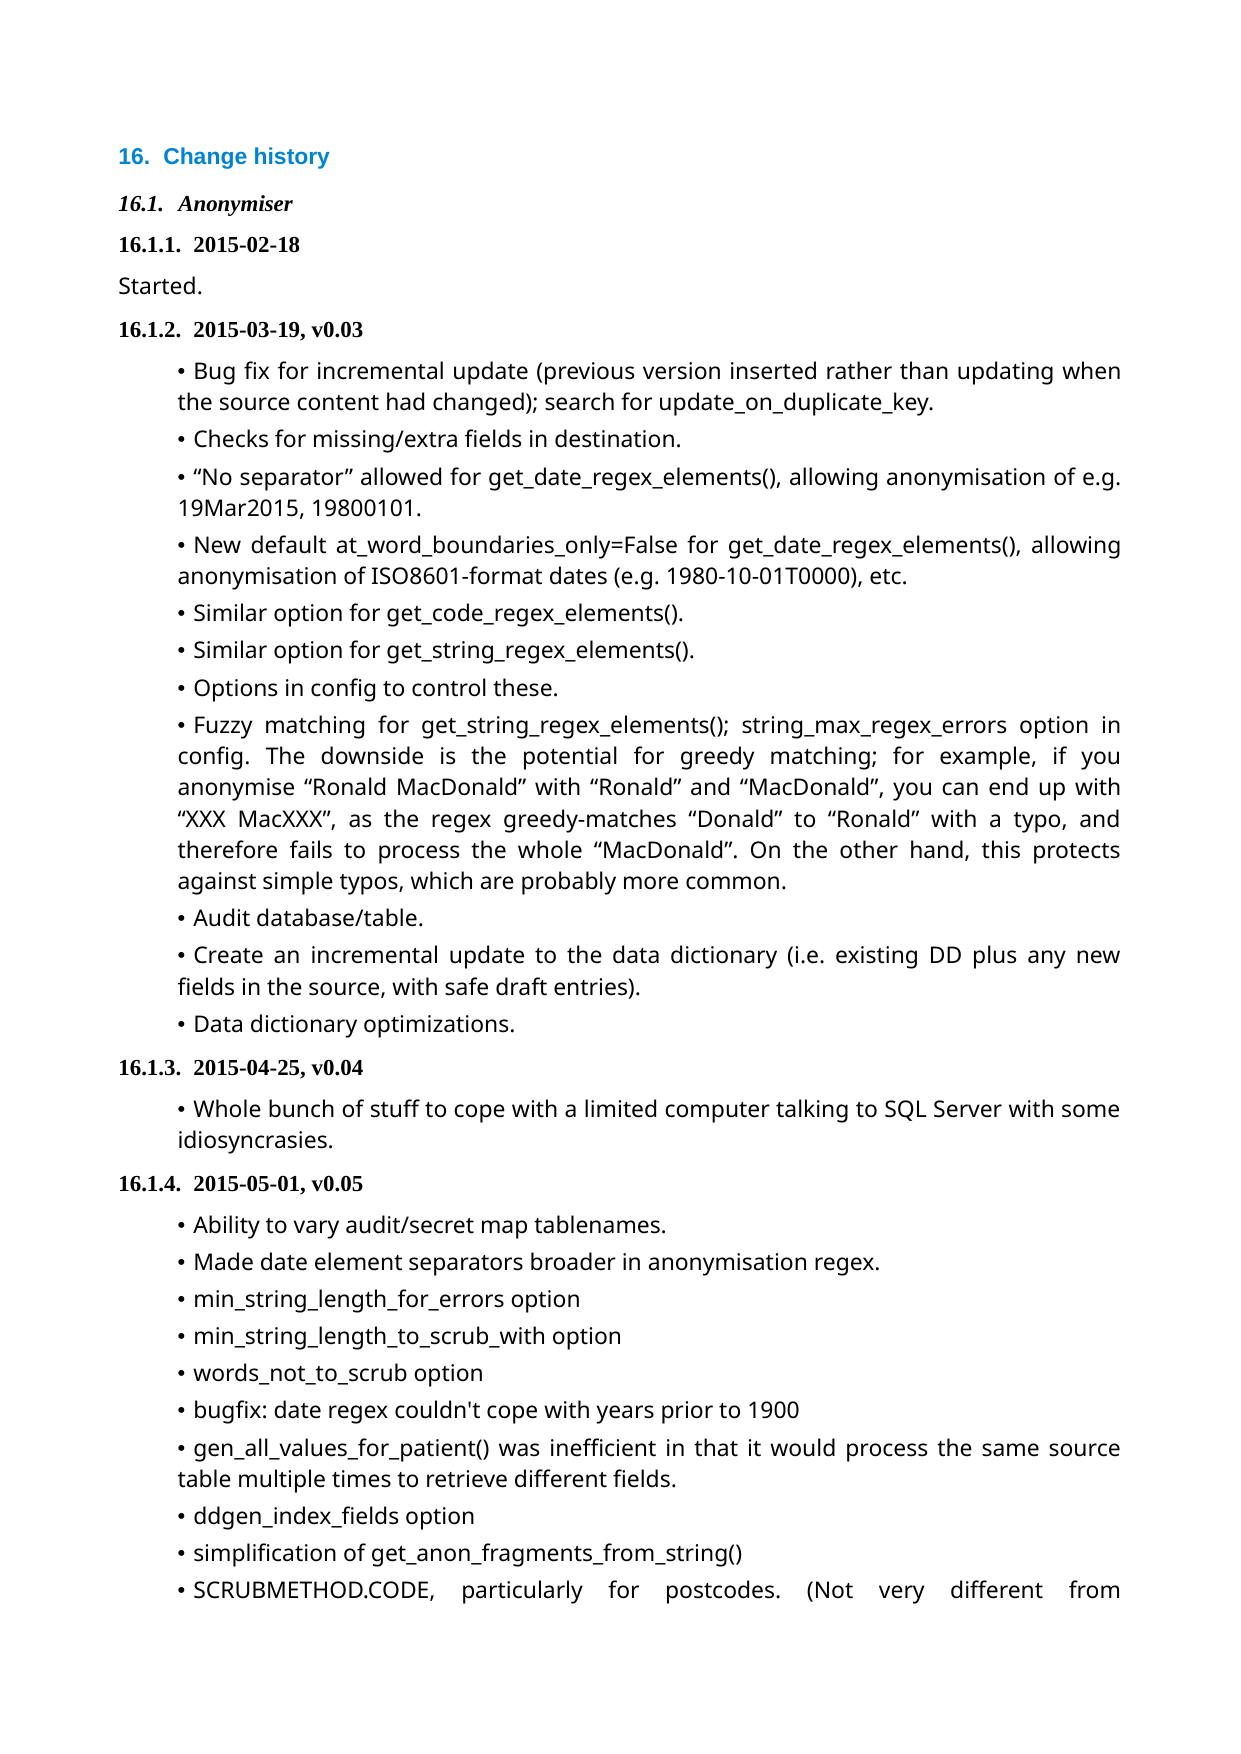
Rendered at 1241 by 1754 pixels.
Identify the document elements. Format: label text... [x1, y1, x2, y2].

list New default at_word_boundaries_only=False for get_date_regex_elements(), allowing anonymisation of ISO8601-format dates (e.g. 1980-10-01T0000), etc. [177, 529, 1122, 591]
list Similar option for get_code_regex_elements(). [177, 597, 1122, 628]
list min_string_length_for_errors option [177, 1283, 1122, 1314]
text Started. [118, 270, 1122, 301]
list bugfix: date regex couldn't cope with years prior to 1900 [177, 1394, 1122, 1426]
subtitle Change history [118, 143, 1122, 169]
subtitle 2015-02-18 [118, 231, 1122, 258]
list min_string_length_to_scrub_with option [177, 1320, 1122, 1351]
list Create an incremental update to the data dictionary (i.e. existing DD plus any new fields in the source, with safe draft entries). [177, 939, 1122, 1002]
list Similar option for get_string_regex_elements(). [177, 634, 1122, 666]
list Made date element separators broader in anonymisation regex. [177, 1246, 1122, 1277]
list SCRUBMETHOD.CODE, particularly for postcodes. (Not very different from [177, 1574, 1122, 1606]
list Ability to vary audit/secret map tablenames. [177, 1208, 1122, 1240]
subtitle Anonymiser [118, 190, 1122, 217]
subtitle 2015-03-19, v0.03 [118, 316, 1122, 342]
list gen_all_values_for_patient() was inefficient in that it would process the same source table multiple times to retrieve different fields. [177, 1432, 1122, 1494]
list Options in config to control these. [177, 672, 1122, 703]
list Bug fix for incremental update (previous version inserted rather than updating when the source content had changed); search for update_on_duplicate_key. [177, 355, 1122, 417]
list Whole bunch of stuff to cope with a limited computer talking to SQL Server with some idiosyncrasies. [177, 1093, 1122, 1155]
list Audit database/table. [177, 902, 1122, 933]
list Fuzzy matching for get_string_regex_elements(); string_max_regex_errors option in config. The downside is the potential for greedy matching; for example, if you anonymise “Ronald MacDonald” with “Ronald” and “MacDonald”, you can end up with “XXX MacXXX”, as the regex greedy-matches “Donald” to “Ronald” with a typo, and therefore fails to process the whole “MacDonald”. On the other hand, this protects against simple typos, which are probably more common. [177, 709, 1122, 896]
list Checks for missing/extra fields in destination. [177, 423, 1122, 454]
subtitle 2015-05-01, v0.05 [118, 1170, 1122, 1196]
list Data dictionary optimizations. [177, 1008, 1122, 1039]
list “No separator” allowed for get_date_regex_elements(), allowing anonymisation of e.g. 19Mar2015, 19800101. [177, 460, 1122, 523]
list simplification of get_anon_fragments_from_string() [177, 1537, 1122, 1568]
subtitle 2015-04-25, v0.04 [118, 1054, 1122, 1080]
list ddgen_index_fields option [177, 1500, 1122, 1531]
list words_not_to_scrub option [177, 1357, 1122, 1388]
